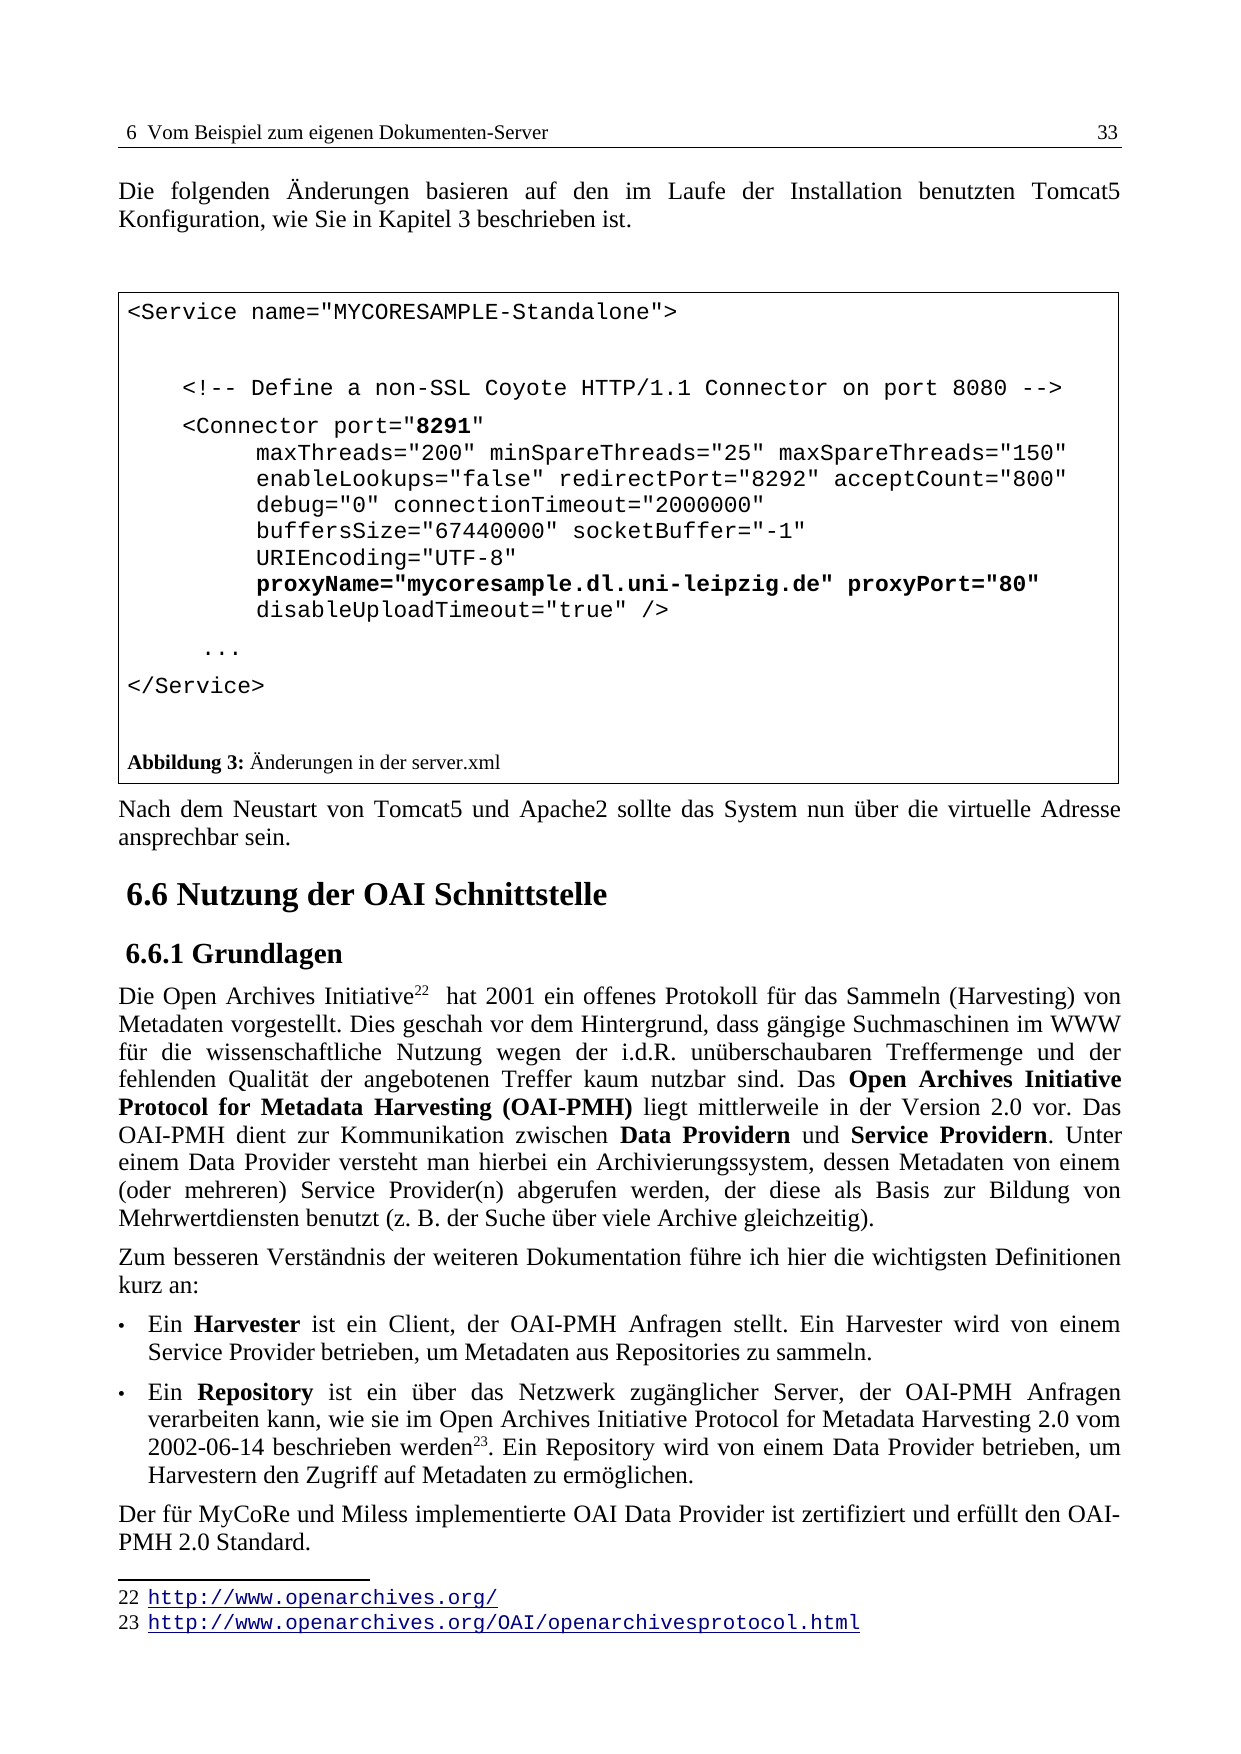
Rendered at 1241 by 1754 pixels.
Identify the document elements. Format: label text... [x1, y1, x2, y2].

text Die Open Archives Initiative hat 2001 ein offenes Protokoll für das Sammeln (Harvesting) von Metadaten vorgestellt. Dies geschah vor dem Hintergrund, dass gängige Suchmaschinen im WWW für die wissenschaftliche Nutzung wegen der i.d.R. unüberschaubaren Treffermenge und der fehlenden Qualität der angebotenen Treffer kaum nutzbar sind. Das Open Archives Initiative Protocol for Metadata Harvesting (OAI-PMH) liegt mittlerweile in der Version 2.0 vor. Das OAI-PMH dient zur Kommunikation zwischen Data Providern und Service Providern. Unter einem Data Provider versteht man hierbei ein Archivierungssystem, dessen Metadaten von einem (oder mehreren) Service Provider(n) abgerufen werden, der diese als Basis zur Bildung von Mehrwertdiensten benutzt (z. B. der Suche über viele Archive gleichzeitig). [118, 982, 1122, 1232]
subtitle Grundlagen [118, 937, 1122, 970]
text ... [127, 636, 1109, 663]
text <Connector port="8291" maxThreads="200" minSpareThreads="25" maxSpareThreads="150" enableLookups="false" redirectPort="8292" acceptCount="800" debug="0" connectionTimeout="2000000" buffersSize="67440000" socketBuffer="-1" URIEncoding="UTF-8" proxyName="mycoresample.dl.uni-leipzig.de" proxyPort="80" disableUploadTimeout="true" /> [127, 414, 1109, 624]
text </Service> [127, 674, 1109, 701]
list http://www.openarchives.org/OAI/openarchivesprotocol.html [118, 1611, 1122, 1636]
text <Service name="MYCORESAMPLE-Standalone"> [127, 301, 1109, 327]
list Ein Harvester ist ein Client, der OAI-PMH Anfragen stellt. Ein Harvester wird von einem Service Provider betrieben, um Metadaten aus Repositories zu sammeln. [118, 1311, 1122, 1366]
text <!-- Define a non-SSL Coyote HTTP/1.1 Connector on port 8080 --> [127, 377, 1109, 403]
text Der für MyCoRe und Miless implementierte OAI Data Provider ist zertifiziert und erfüllt den OAI-PMH 2.0 Standard. [118, 1500, 1122, 1556]
text Zum besseren Verständnis der weiteren Dokumentation führe ich hier die wichtigsten Definitionen kurz an: [118, 1243, 1122, 1299]
text Die folgenden Änderungen basieren auf den im Laufe der Installation benutzten Tomcat5 Konfiguration, wie Sie in Kapitel 3 beschrieben ist. [118, 177, 1122, 232]
text Nach dem Neustart von Tomcat5 und Apache2 sollte das System nun über die virtuelle Adresse ansprechbar sein. [118, 284, 1122, 850]
text http://www.openarchives.org/ [118, 1586, 1122, 1611]
list Ein Repository ist ein über das Netzwerk zugänglicher Server, der OAI-PMH Anfragen verarbeiten kann, wie sie im Open Archives Initiative Protocol for Metadata Harvesting 2.0 vom 2002-06-14 beschrieben werden. Ein Repository wird von einem Data Provider betrieben, um Harvestern den Zugriff auf Metadaten zu ermöglichen. [118, 1378, 1122, 1488]
text Abbildung 3: Änderungen in der server.xml [127, 751, 1109, 774]
subtitle Nutzung der OAI Schnittstelle [118, 875, 1122, 912]
